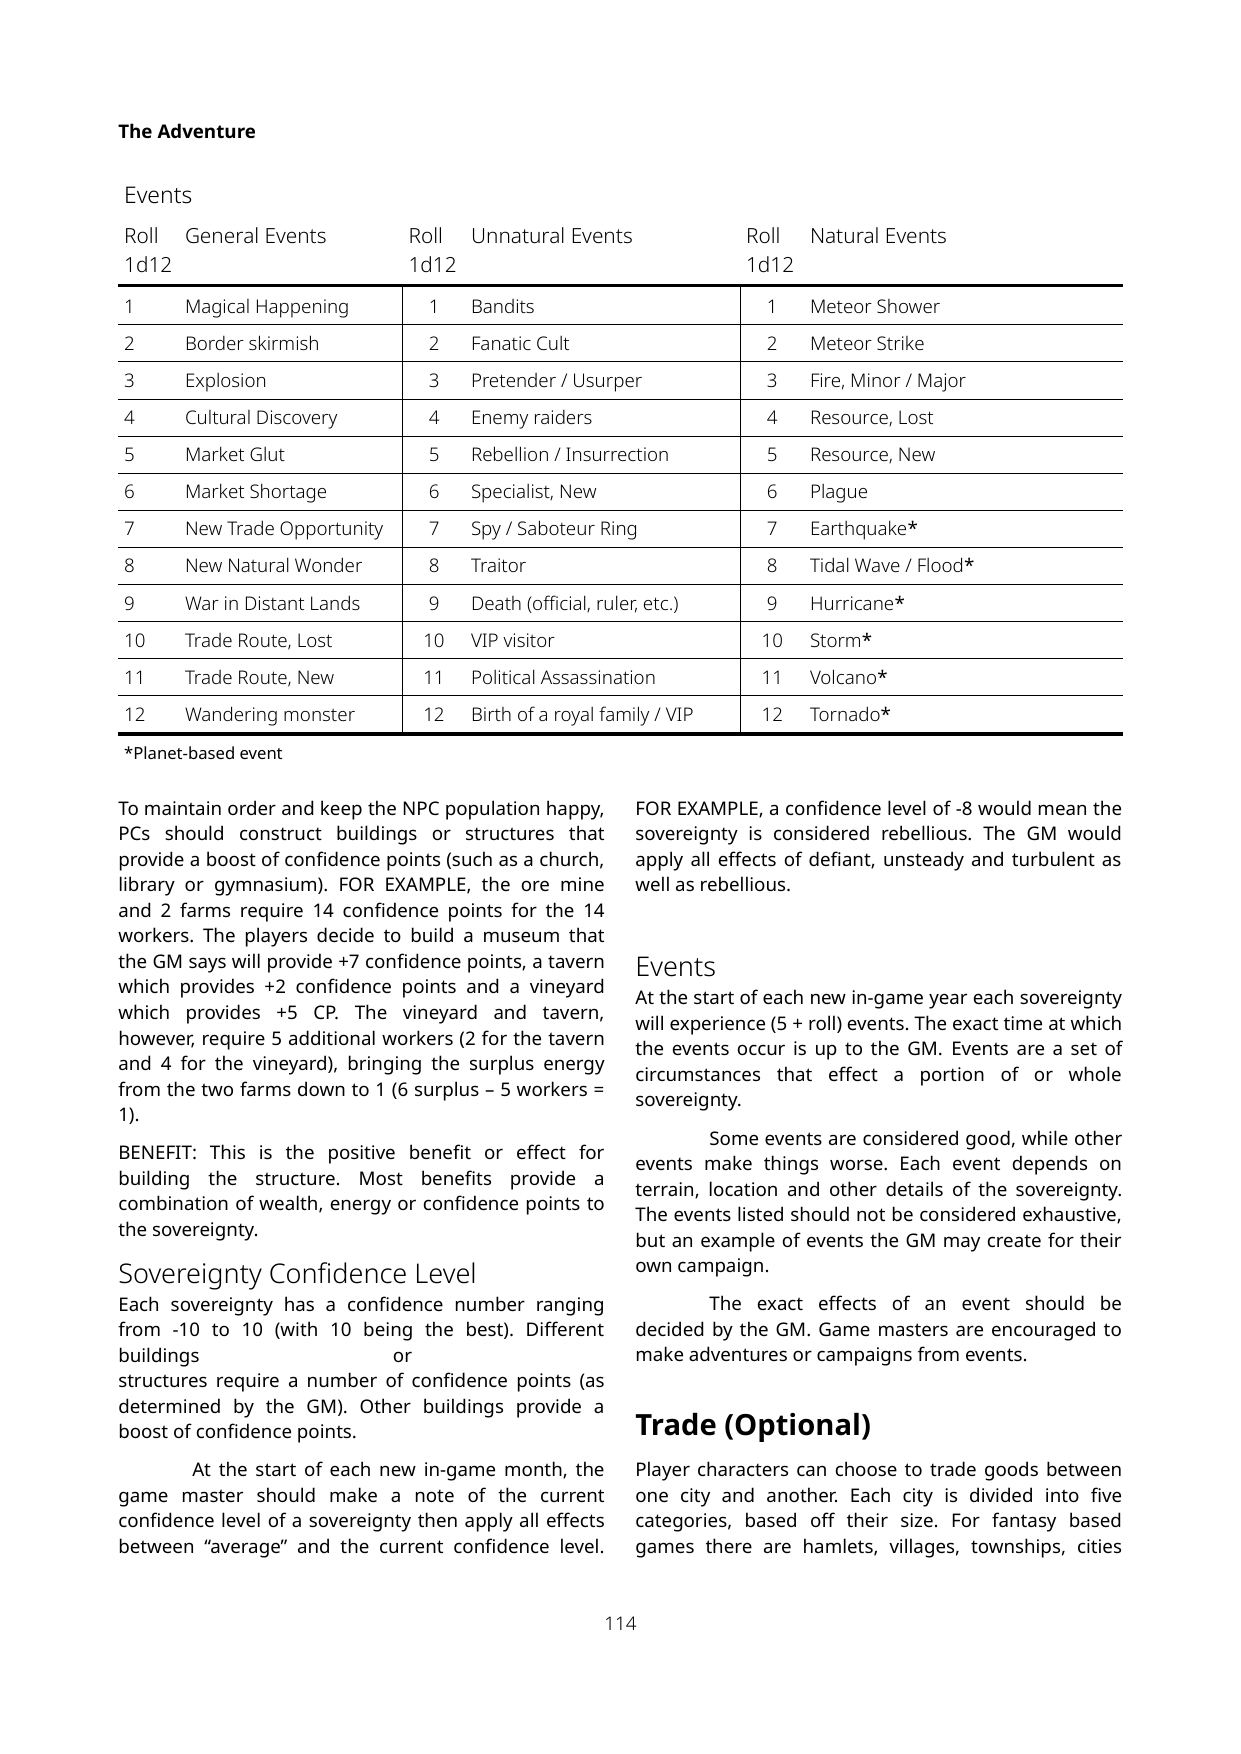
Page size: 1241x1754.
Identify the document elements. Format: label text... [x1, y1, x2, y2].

table_cell 11 [741, 659, 804, 695]
table_cell 7 [118, 511, 179, 547]
text Some events are considered good, while other events make things worse. Each event depends on terrain, location and other details of the sovereignty. The events listed should not be considered exhaustive, but an example of events the GM may create for their own campaign. [635, 1125, 1122, 1278]
table_cell *Planet-based event [118, 736, 1123, 770]
table_cell Wandering monster [179, 696, 402, 732]
table_cell 10 [403, 622, 465, 658]
table_cell 8 [118, 548, 179, 584]
table_cell Earthquake* [804, 511, 1123, 547]
table_cell 1 [403, 287, 465, 324]
table_cell Specialist, New [465, 474, 740, 510]
table_cell 10 [741, 622, 804, 658]
table_cell Political Assassination [465, 659, 740, 695]
table_cell 6 [741, 474, 804, 510]
text At the start of each new in-game month, the game master should make a note of the current confidence level of a sovereignty then apply all effects between “average” and the current confidence level. [118, 1457, 605, 1559]
table_cell 12 [403, 696, 465, 732]
text Each sovereignty has a confidence number ranging from -10 to 10 (with 10 being the best). Different buildings or structures require a number of confidence points (as determined by the GM). Other buildings provide a boost of confidence points. [118, 1291, 605, 1444]
table_header Events [118, 173, 1123, 216]
table_cell Resource, New [804, 437, 1123, 473]
table_cell Market Glut [179, 437, 402, 473]
table_cell Trade Route, New [179, 659, 402, 695]
subtitle Trade (Optional) [635, 1404, 1122, 1444]
table_cell Traitor [465, 548, 740, 584]
text FOR EXAMPLE, a confidence level of -8 would mean the sovereignty is considered rebellious. The GM would apply all effects of defiant, unsteady and turbulent as well as rebellious. [635, 795, 1122, 897]
table_cell Storm* [804, 622, 1123, 658]
table_cell 3 [741, 362, 804, 398]
text Events [635, 948, 1122, 985]
table_cell 5 [118, 437, 179, 473]
table_cell Resource, Lost [804, 400, 1123, 436]
table_cell Explosion [179, 362, 402, 398]
table_cell 6 [403, 474, 465, 510]
table_cell 4 [741, 400, 804, 436]
table_cell 5 [403, 437, 465, 473]
table_cell 7 [741, 511, 804, 547]
table_cell Tornado* [804, 696, 1123, 732]
table_cell War in Distant Lands [179, 585, 402, 621]
table_cell 3 [403, 362, 465, 398]
text Sovereignty Confidence Level [118, 1254, 605, 1291]
table_cell 7 [403, 511, 465, 547]
table_cell Volcano* [804, 659, 1123, 695]
text At the start of each new in-game year each sovereignty will experience (5 + roll) events. The exact time at which the events occur is up to the GM. Events are a set of circumstances that effect a portion of or whole sovereignty. [635, 985, 1122, 1112]
table_cell 12 [741, 696, 804, 732]
table_cell New Trade Opportunity [179, 511, 402, 547]
table_cell General Events [179, 216, 402, 284]
text The exact effects of an event should be decided by the GM. Game masters are encouraged to make adventures or campaigns from events. [635, 1290, 1122, 1367]
table_cell 9 [118, 585, 179, 621]
text BENEFIT: This is the positive benefit or effect for building the structure. Most benefits provide a combination of wealth, energy or confidence points to the sovereignty. [118, 1139, 605, 1242]
table_cell New Natural Wonder [179, 548, 402, 584]
table_cell 2 [118, 325, 179, 361]
table_cell 2 [741, 325, 804, 361]
table_cell 4 [118, 400, 179, 436]
table_cell Spy / Saboteur Ring [465, 511, 740, 547]
table_cell 5 [741, 437, 804, 473]
table_cell 8 [403, 548, 465, 584]
table_cell Roll 1d12 [403, 216, 465, 284]
table_cell Natural Events [804, 216, 1123, 284]
table_cell Birth of a royal family / VIP [465, 696, 740, 732]
table_cell 3 [118, 362, 179, 398]
table_cell Meteor Strike [804, 325, 1123, 361]
table_cell Fire, Minor / Major [804, 362, 1123, 398]
table_cell Bandits [465, 287, 740, 324]
table_cell Roll 1d12 [118, 216, 179, 284]
table_cell Death (official, ruler, etc.) [465, 585, 740, 621]
text Player characters can choose to trade goods between one city and another. Each city is divided into five categories, based off their size. For fantasy based games there are hamlets, villages, townships, cities [635, 1457, 1122, 1559]
table_cell Market Shortage [179, 474, 402, 510]
table_cell 6 [118, 474, 179, 510]
table_cell Fanatic Cult [465, 325, 740, 361]
table_cell 1 [118, 287, 179, 324]
text To maintain order and keep the NPC population happy, PCs should construct buildings or structures that provide a boost of confidence points (such as a church, library or gymnasium). FOR EXAMPLE, the ore mine and 2 farms require 14 confidence points for the 14 workers. The players decide to build a museum that the GM says will provide +7 confidence points, a tavern which provides +2 confidence points and a vineyard which provides +5 CP. The vineyard and tavern, however, require 5 additional workers (2 for the tavern and 4 for the vineyard), bringing the surplus energy from the two farms down to 1 (6 surplus – 5 workers = 1). [118, 795, 605, 1127]
table_cell Border skirmish [179, 325, 402, 361]
table_cell Hurricane* [804, 585, 1123, 621]
table_cell 9 [403, 585, 465, 621]
table_cell 11 [403, 659, 465, 695]
table_cell Tidal Wave / Flood* [804, 548, 1123, 584]
table_cell Magical Happening [179, 287, 402, 324]
table_cell Trade Route, Lost [179, 622, 402, 658]
table_cell 9 [741, 585, 804, 621]
table_cell Unnatural Events [465, 216, 740, 284]
table_cell Rebellion / Insurrection [465, 437, 740, 473]
table_cell 1 [741, 287, 804, 324]
table_cell Roll 1d12 [740, 216, 804, 284]
table_cell VIP visitor [465, 622, 740, 658]
table_cell Pretender / Usurper [465, 362, 740, 398]
table_cell Plague [804, 474, 1123, 510]
table_cell 2 [403, 325, 465, 361]
table_cell Meteor Shower [804, 287, 1123, 324]
table_cell 12 [118, 696, 179, 732]
table_cell Cultural Discovery [179, 400, 402, 436]
table_cell Enemy raiders [465, 400, 740, 436]
table_cell 4 [403, 400, 465, 436]
table_cell 8 [741, 548, 804, 584]
table_cell 10 [118, 622, 179, 658]
table_cell 11 [118, 659, 179, 695]
